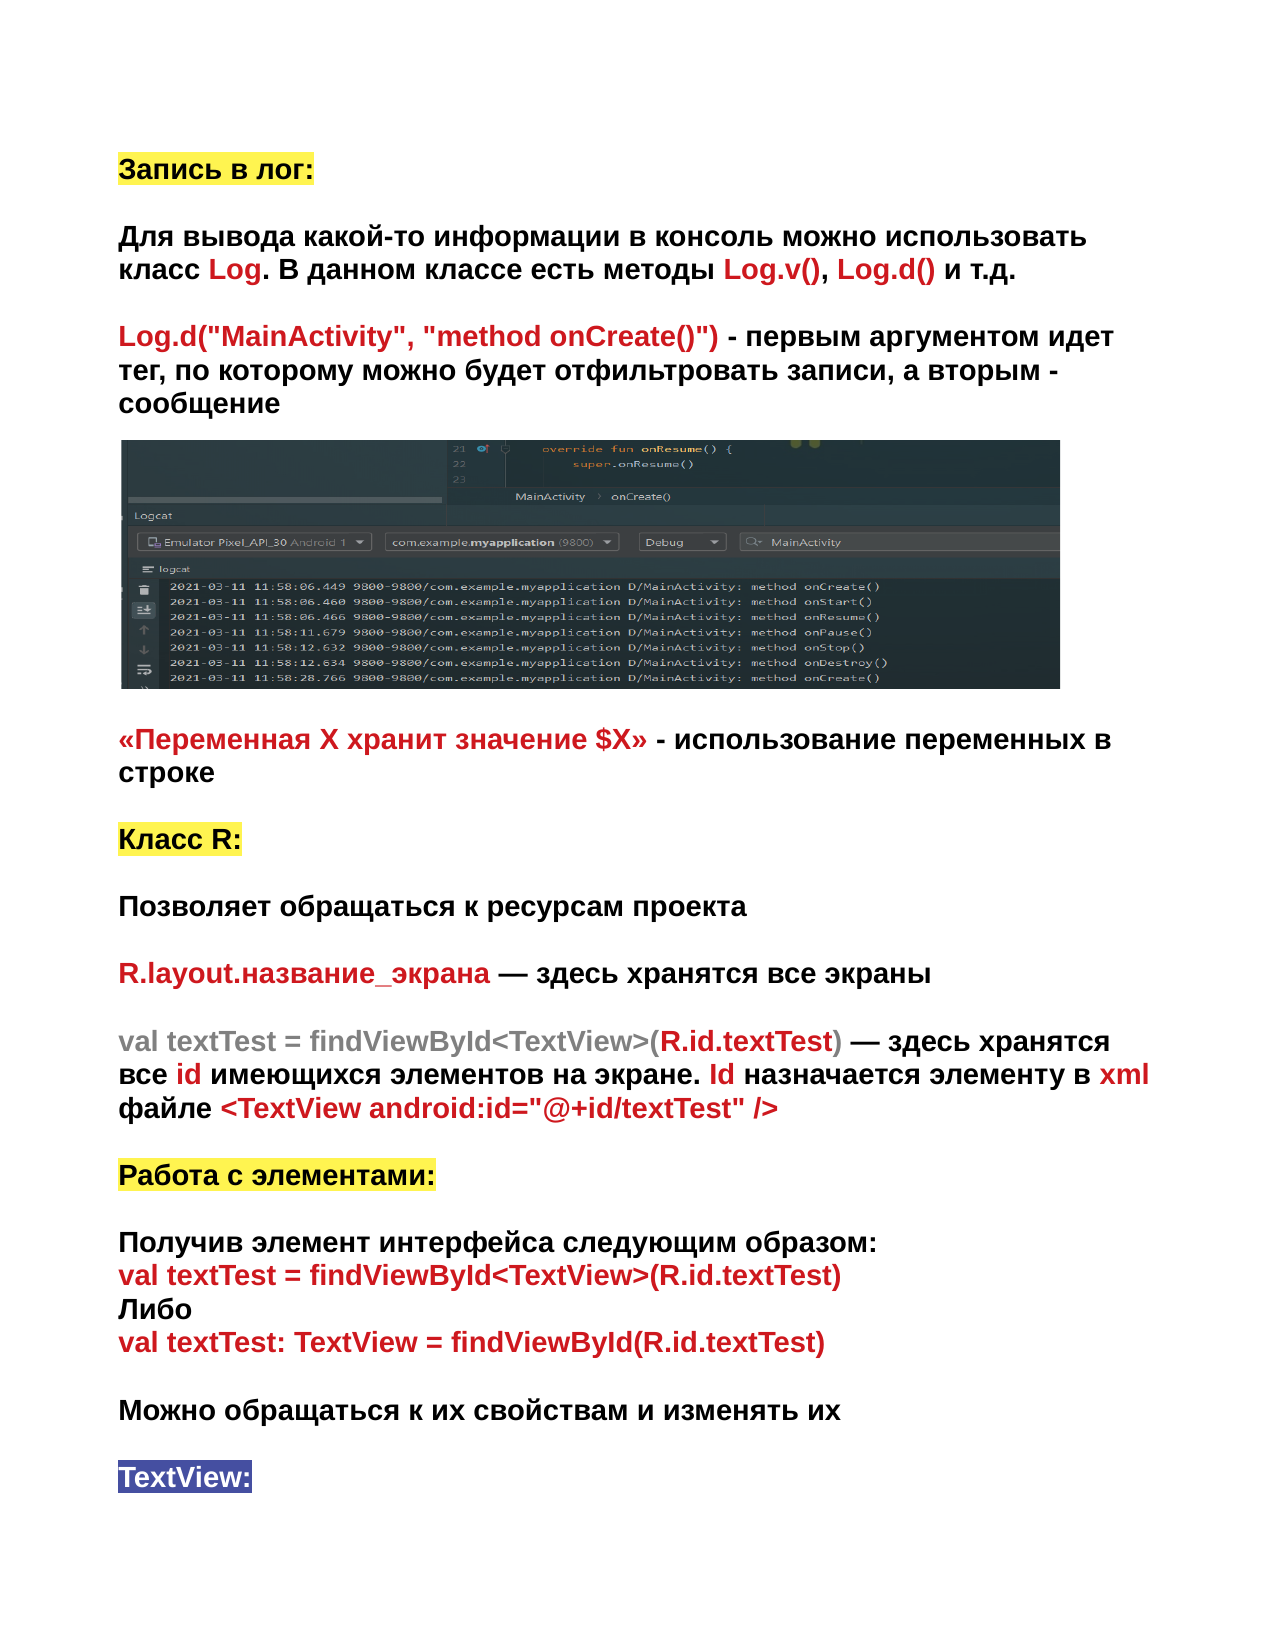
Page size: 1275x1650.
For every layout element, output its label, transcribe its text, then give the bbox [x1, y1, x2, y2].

text val textTest = findViewById<TextView>(R.id.textTest) [118, 1258, 1157, 1292]
text Можно обращаться к их свойствам и изменять их [118, 1392, 1157, 1426]
text val textTest = findViewById<TextView>(R.id.textTest) — здесь хранятся все id имеющихся элементов на экране. Id назначается элементу в xml файле <TextView android:id="@+id/textTest" /> [118, 1023, 1157, 1124]
text Log.d("MainActivity", "method onCreate()") - первым аргументом идет тег, по которому можно будет отфильтровать записи, а вторым - сообщение [118, 319, 1157, 420]
text TextView: [118, 1459, 1157, 1493]
text Запись в лог: [118, 152, 1157, 185]
text Позволяет обращаться к ресурсам проекта [118, 889, 1157, 923]
text Для вывода какой-то информации в консоль можно использовать класс Log. В данном классе есть методы Log.v(), Log.d() и т.д. [118, 219, 1157, 286]
text Работа с элементами: [118, 1158, 1157, 1191]
text Получив элемент интерфейса следующим образом: [118, 1225, 1157, 1258]
text Класс R: [118, 822, 1157, 856]
text «Переменная Х хранит значение $Х» - использование переменных в строке [118, 722, 1157, 789]
picture [121, 507, 186, 689]
text R.layout.название_экрана — здесь хранятся все экраны [118, 956, 1157, 990]
text val textTest: TextView = findViewById(R.id.textTest) [118, 1325, 1157, 1359]
text Либо [118, 1292, 1157, 1325]
